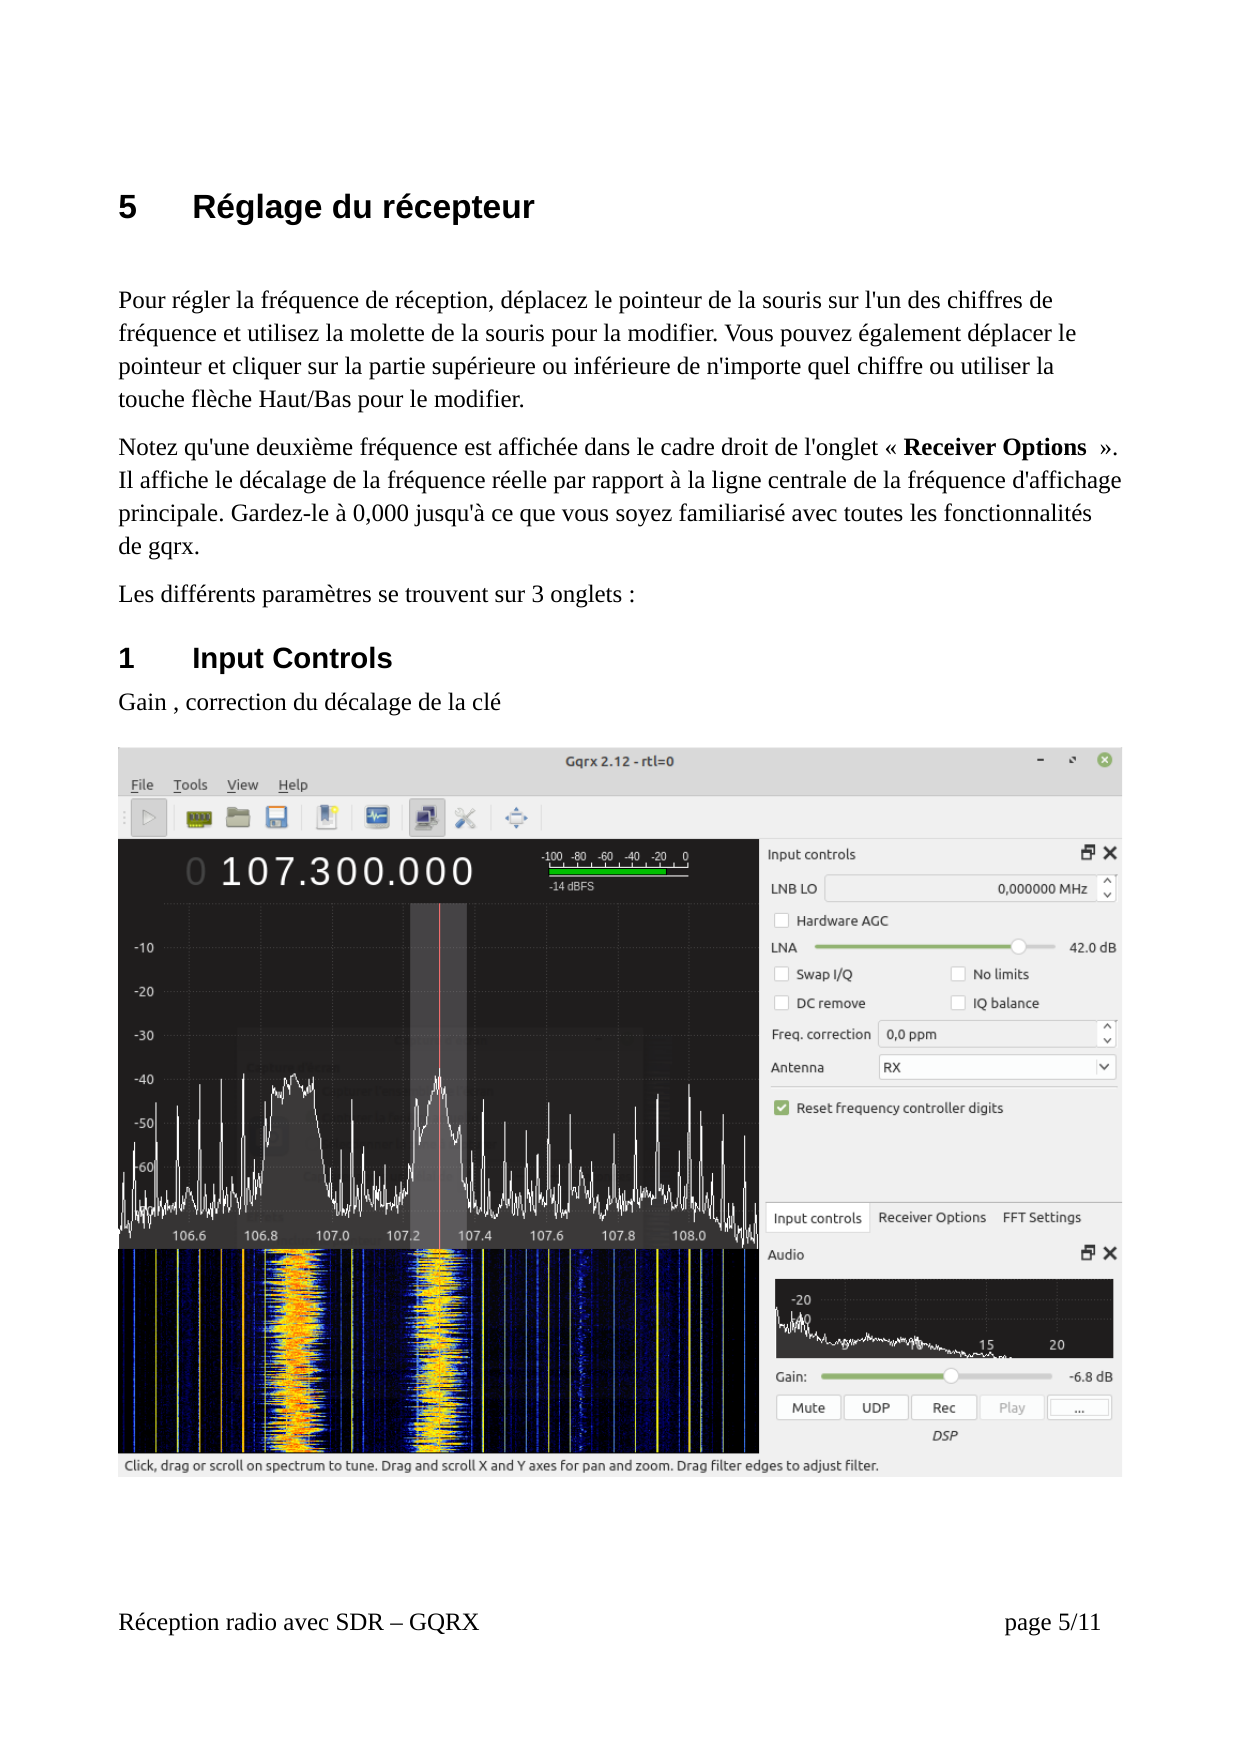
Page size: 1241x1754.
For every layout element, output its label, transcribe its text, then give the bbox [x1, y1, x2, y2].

text Notez qu'une deuxième fréquence est affichée dans le cadre droit de l'onglet « Receiver Options ». Il affiche le décalage de la fréquence réelle par rapport à la ligne centrale de la fréquence d'affichage principale. Gardez-le à 0,000 jusqu'à ce que vous soyez familiarisé avec toutes les fonctionnalités de gqrx. [118, 432, 1122, 560]
text Les différents paramètres se trouvent sur 3 onglets : [118, 579, 1122, 607]
subtitle Input Controls [118, 641, 1122, 674]
picture [118, 747, 1123, 1477]
subtitle Réglage du récepteur [118, 187, 1122, 225]
text Gain , correction du décalage de la clé [118, 687, 1122, 716]
text Pour régler la fréquence de réception, déplacez le pointeur de la souris sur l'un des chiffres de fréquence et utilisez la molette de la souris pour la modifier. Vous pouvez également déplacer le pointeur et cliquer sur la partie supérieure ou inférieure de n'importe quel chiffre ou utiliser la touche flèche Haut/Bas pour le modifier. [118, 285, 1122, 413]
